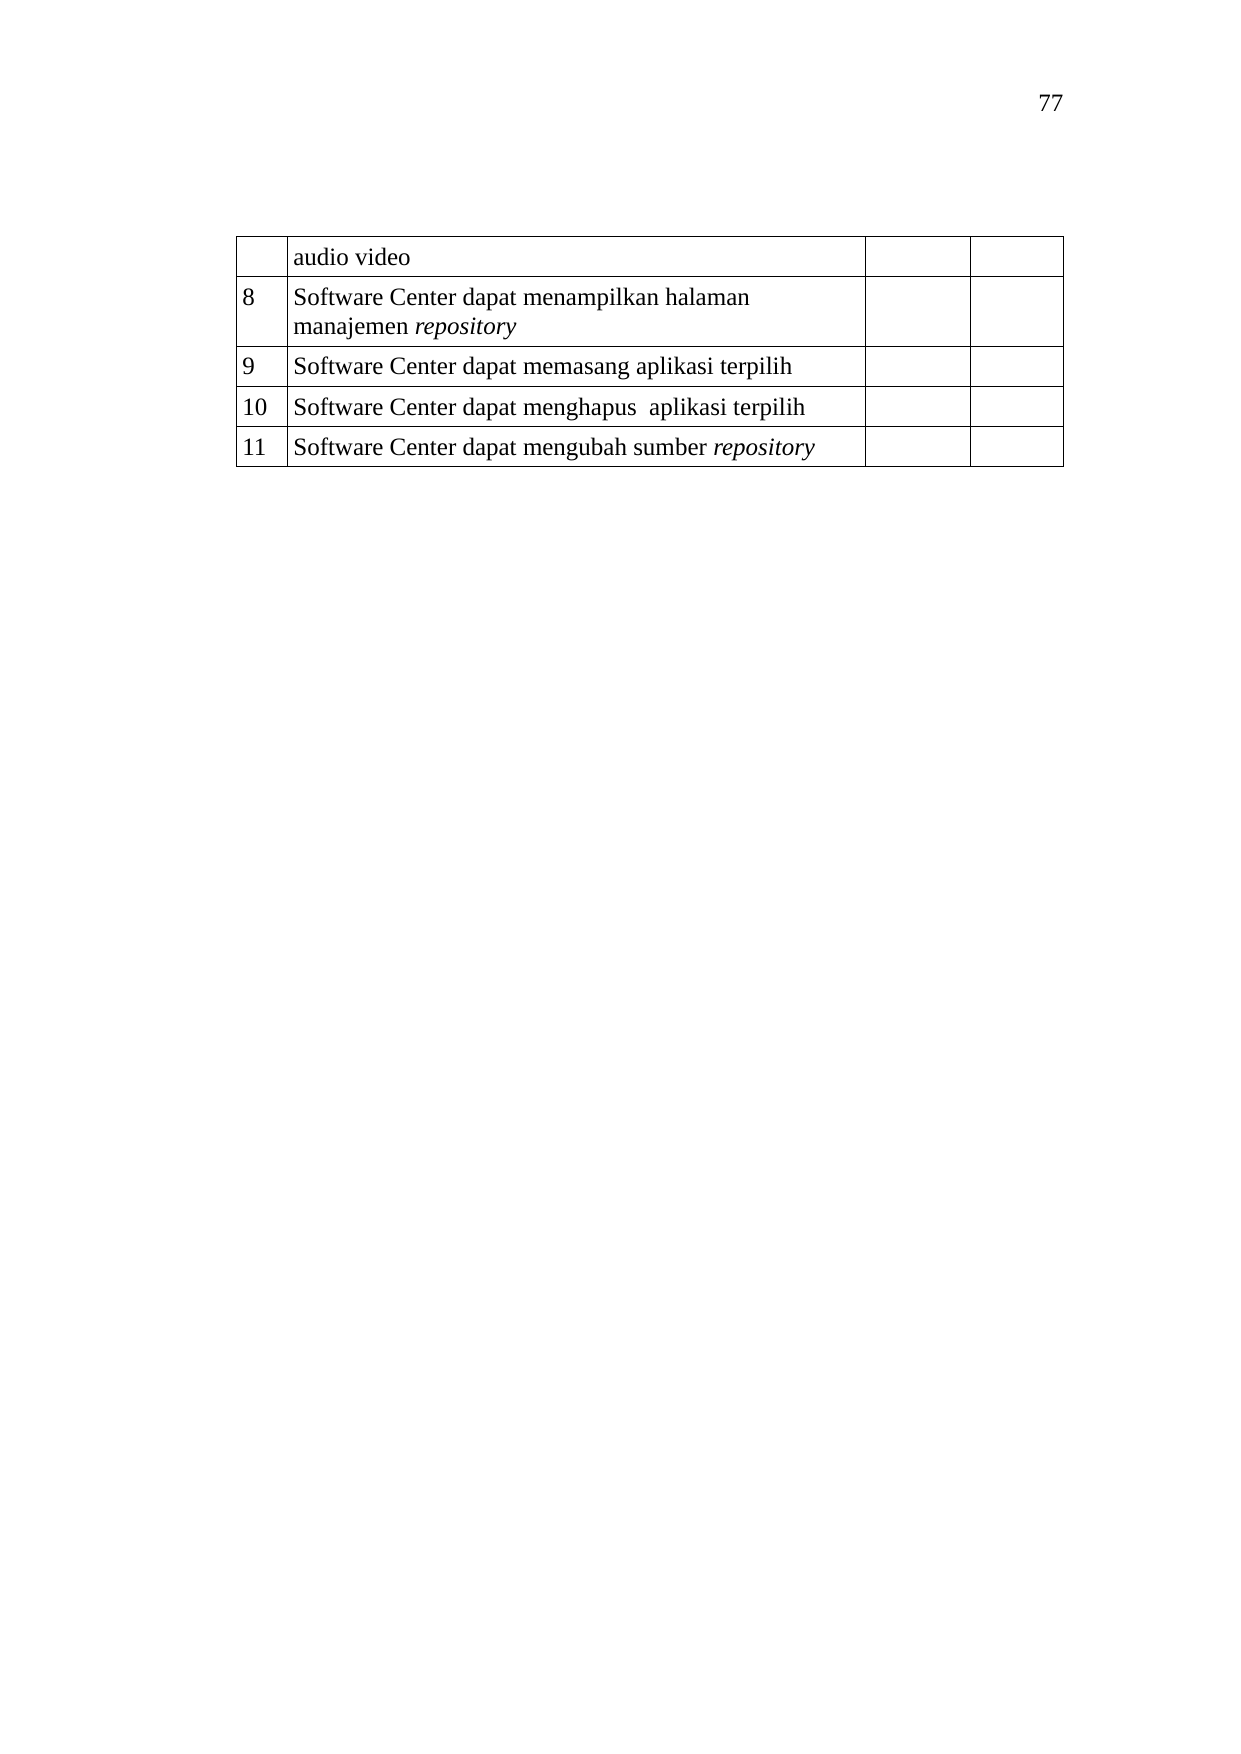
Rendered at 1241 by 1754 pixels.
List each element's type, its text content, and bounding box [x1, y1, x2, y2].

table_cell [866, 277, 970, 346]
table_cell 11 [237, 427, 287, 466]
table_cell Software Center dapat menampilkan halaman manajemen repository [288, 277, 865, 346]
table_cell [866, 387, 970, 426]
table_cell Software Center dapat mengubah sumber repository [288, 427, 865, 466]
table_cell 10 [237, 387, 287, 426]
table_cell [971, 277, 1063, 346]
table_cell [866, 237, 970, 276]
table_cell [866, 427, 970, 466]
table_cell 8 [237, 277, 287, 346]
table_cell [237, 237, 287, 276]
table_cell [971, 237, 1063, 276]
table_cell [971, 387, 1063, 426]
table_cell Software Center dapat menghapus aplikasi terpilih [288, 387, 865, 426]
table_cell [971, 347, 1063, 386]
table_cell [971, 427, 1063, 466]
table_cell audio video [288, 237, 865, 276]
table_cell [866, 347, 970, 386]
table_cell 9 [237, 347, 287, 386]
table_cell Software Center dapat memasang aplikasi terpilih [288, 347, 865, 386]
